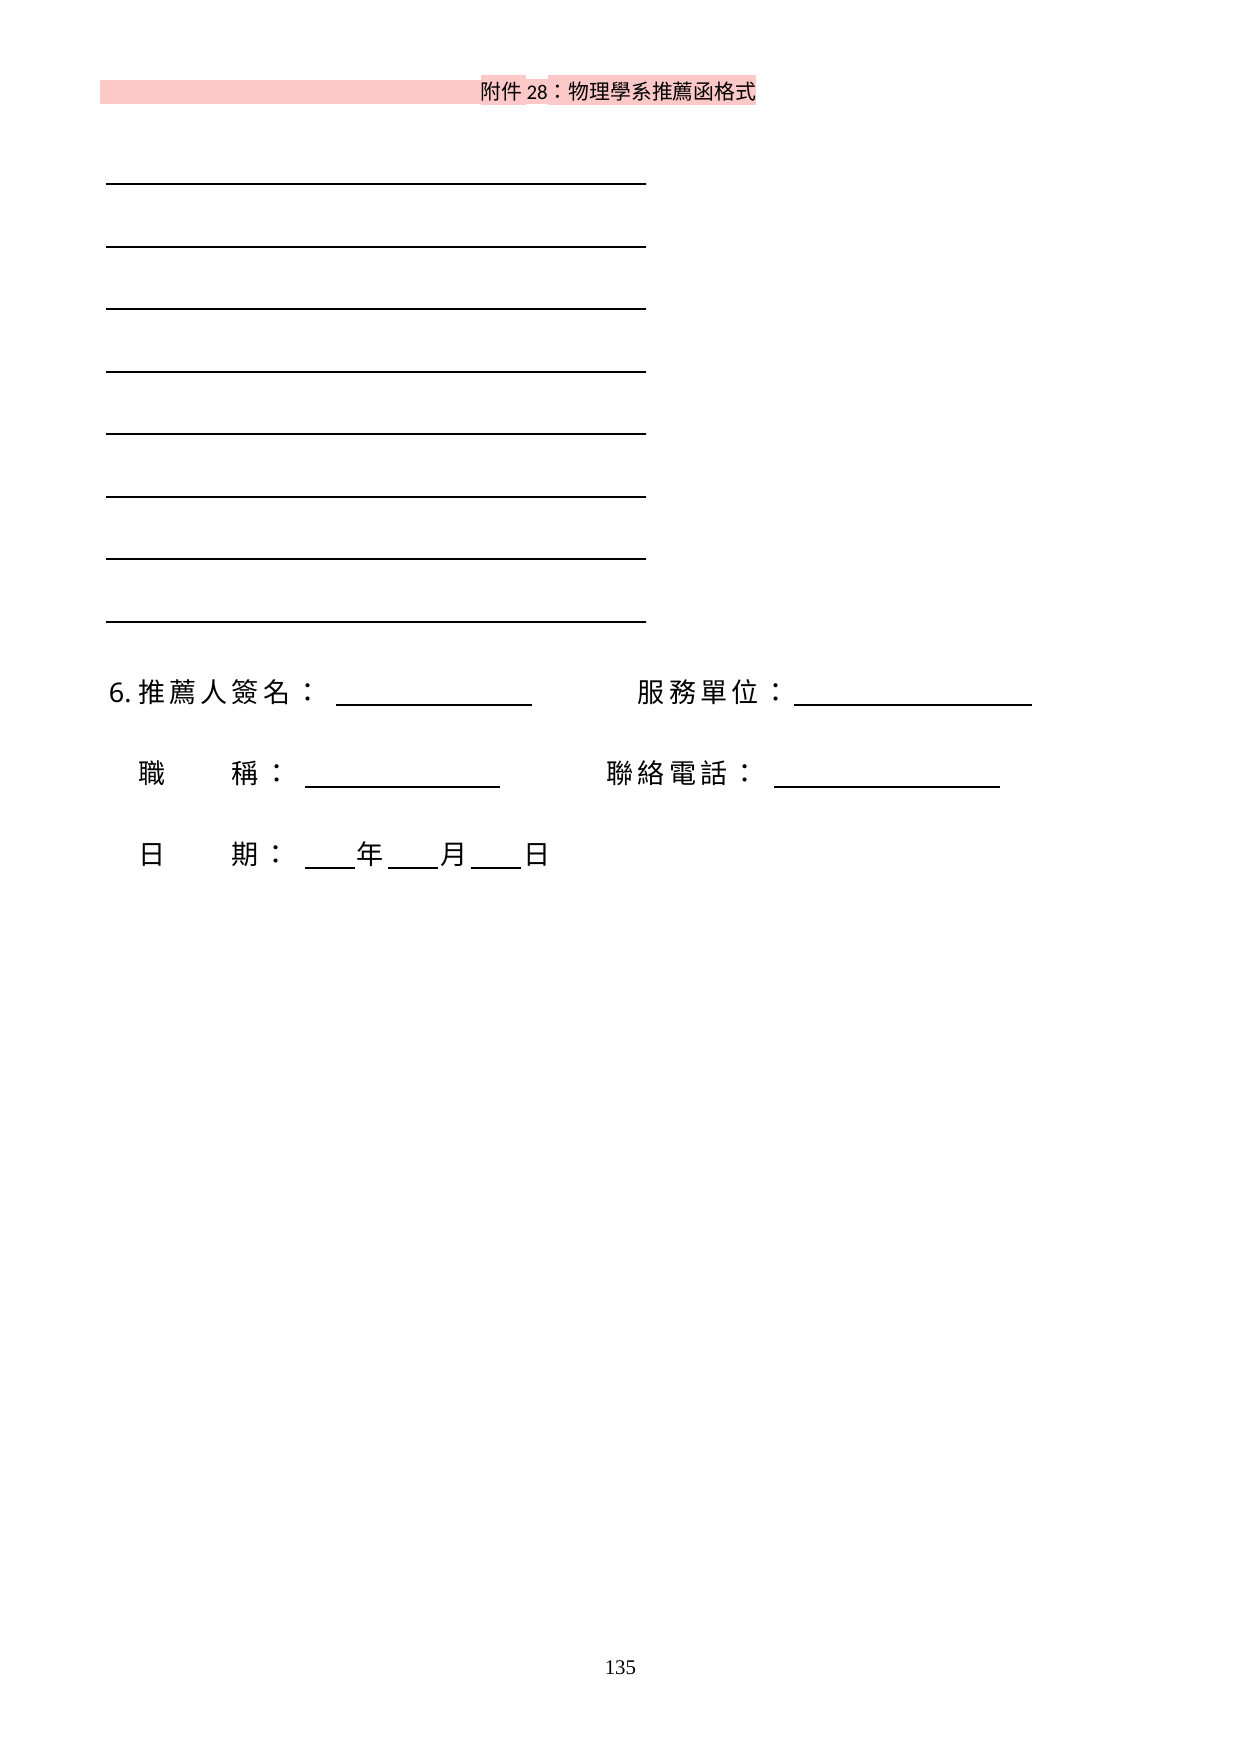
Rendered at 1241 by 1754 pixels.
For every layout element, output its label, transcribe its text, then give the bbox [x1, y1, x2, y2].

text 日 期： 年 月 日 [129, 811, 1136, 874]
text 6.推薦人簽名： 服務單位： [104, 649, 1136, 711]
text 職 稱： 聯絡電話： [129, 730, 1136, 792]
